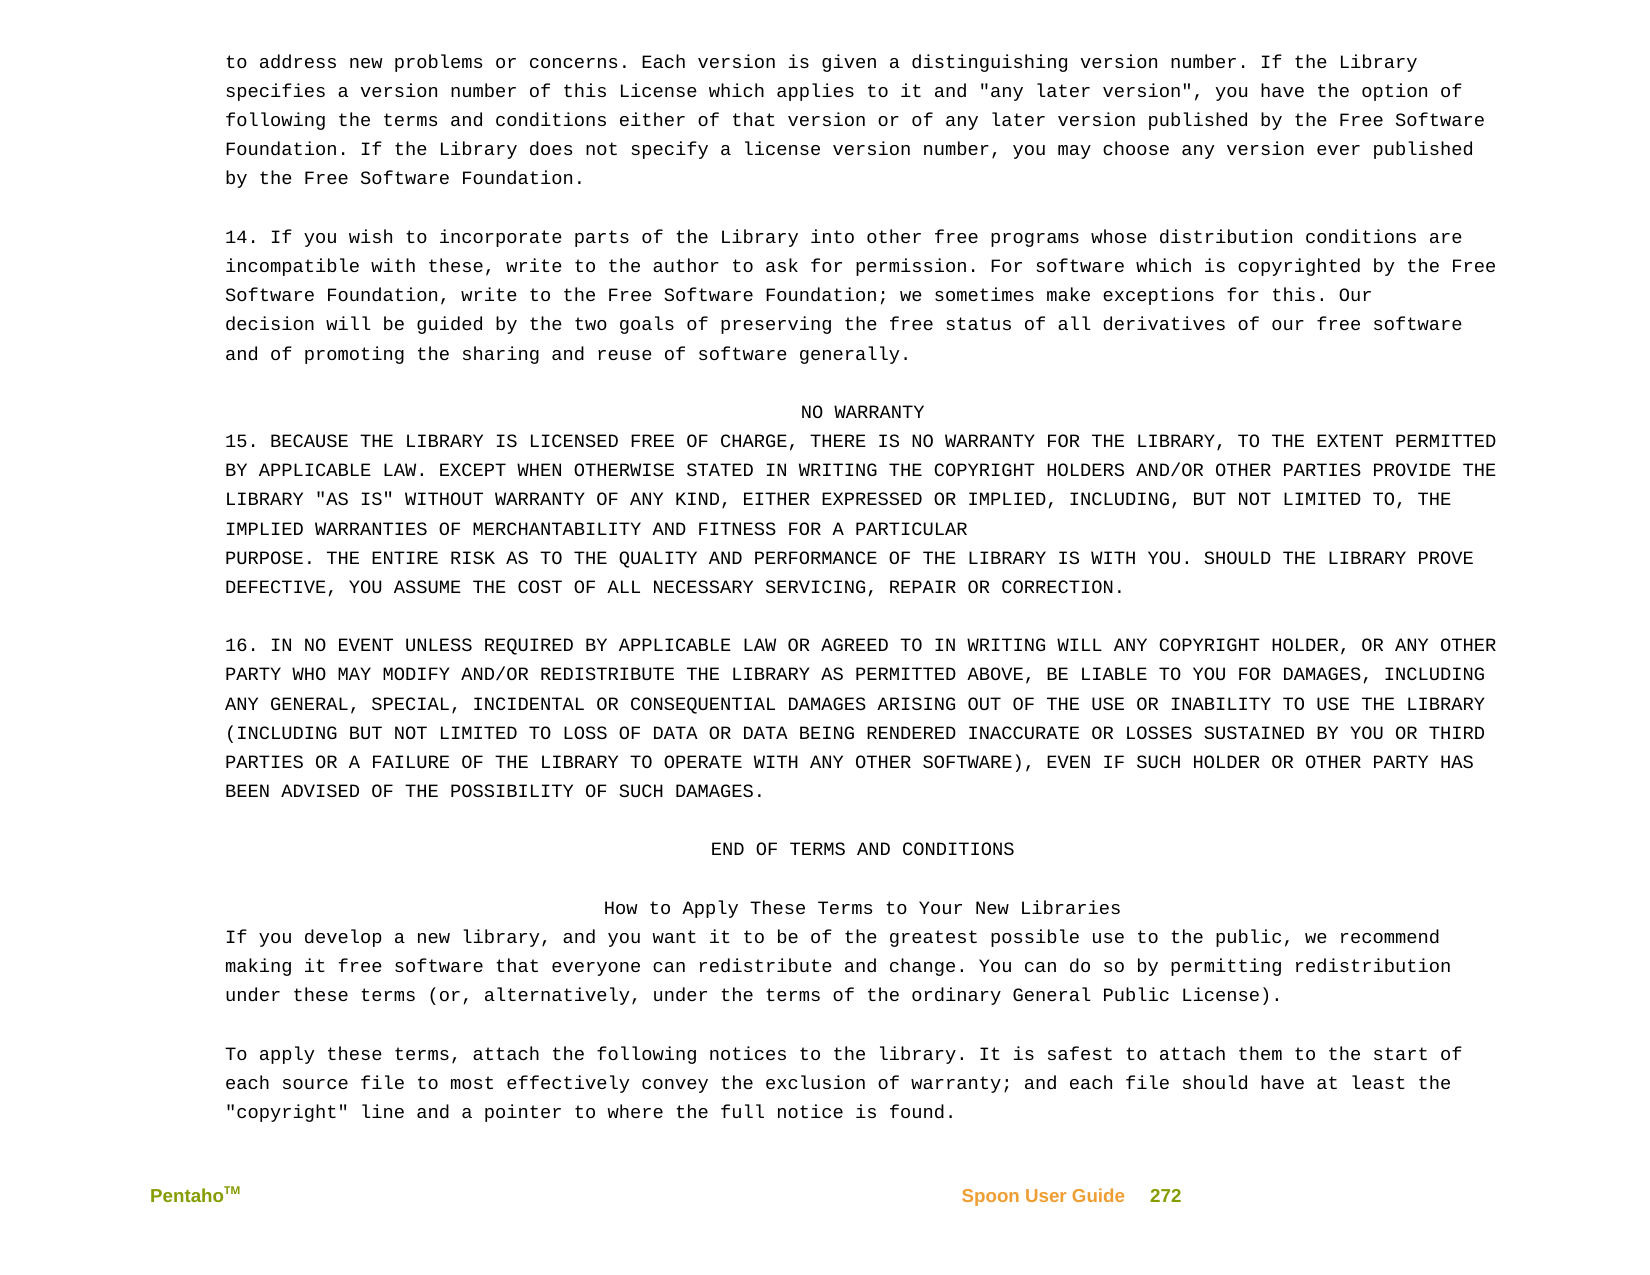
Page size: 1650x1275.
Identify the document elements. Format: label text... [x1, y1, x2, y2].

text 15. BECAUSE THE LIBRARY IS LICENSED FREE OF CHARGE, THERE IS NO WARRANTY FOR THE LIBRARY, TO THE EXTENT PERMITTED BY APPLICABLE LAW. EXCEPT WHEN OTHERWISE STATED IN WRITING THE COPYRIGHT HOLDERS AND/OR OTHER PARTIES PROVIDE THE LIBRARY "AS IS" WITHOUT WARRANTY OF ANY KIND, EITHER EXPRESSED OR IMPLIED, INCLUDING, BUT NOT LIMITED TO, THE IMPLIED WARRANTIES OF MERCHANTABILITY AND FITNESS FOR A PARTICULAR [225, 424, 1500, 541]
text If you develop a new library, and you want it to be of the greatest possible use to the public, we recommend making it free software that everyone can redistribute and change. You can do so by permitting redistribution under these terms (or, alternatively, under the terms of the ordinary General Public License). [225, 920, 1500, 1007]
text NO WARRANTY [225, 395, 1500, 424]
text END OF TERMS AND CONDITIONS [225, 832, 1500, 862]
text decision will be guided by the two goals of preserving the free status of all derivatives of our free software and of promoting the sharing and reuse of software generally. [225, 307, 1500, 366]
text to address new problems or concerns. Each version is given a distinguishing version number. If the Library specifies a version number of this License which applies to it and "any later version", you have the option of following the terms and conditions either of that version or of any later version published by the Free Software Foundation. If the Library does not specify a license version number, you may choose any version ever published by the Free Software Foundation. [225, 45, 1500, 191]
text 16. IN NO EVENT UNLESS REQUIRED BY APPLICABLE LAW OR AGREED TO IN WRITING WILL ANY COPYRIGHT HOLDER, OR ANY OTHER PARTY WHO MAY MODIFY AND/OR REDISTRIBUTE THE LIBRARY AS PERMITTED ABOVE, BE LIABLE TO YOU FOR DAMAGES, INCLUDING ANY GENERAL, SPECIAL, INCIDENTAL OR CONSEQUENTIAL DAMAGES ARISING OUT OF THE USE OR INABILITY TO USE THE LIBRARY (INCLUDING BUT NOT LIMITED TO LOSS OF DATA OR DATA BEING RENDERED INACCURATE OR LOSSES SUSTAINED BY YOU OR THIRD PARTIES OR A FAILURE OF THE LIBRARY TO OPERATE WITH ANY OTHER SOFTWARE), EVEN IF SUCH HOLDER OR OTHER PARTY HAS BEEN ADVISED OF THE POSSIBILITY OF SUCH DAMAGES. [225, 628, 1500, 803]
text PURPOSE. THE ENTIRE RISK AS TO THE QUALITY AND PERFORMANCE OF THE LIBRARY IS WITH YOU. SHOULD THE LIBRARY PROVE DEFECTIVE, YOU ASSUME THE COST OF ALL NECESSARY SERVICING, REPAIR OR CORRECTION. [225, 541, 1500, 599]
text To apply these terms, attach the following notices to the library. It is safest to attach them to the start of each source file to most effectively convey the exclusion of warranty; and each file should have at least the "copyright" line and a pointer to where the full notice is found. [225, 1037, 1500, 1124]
text How to Apply These Terms to Your New Libraries [225, 891, 1500, 920]
text 14. If you wish to incorporate parts of the Library into other free programs whose distribution conditions are incompatible with these, write to the author to ask for permission. For software which is copyrighted by the Free Software Foundation, write to the Free Software Foundation; we sometimes make exceptions for this. Our [225, 220, 1500, 307]
